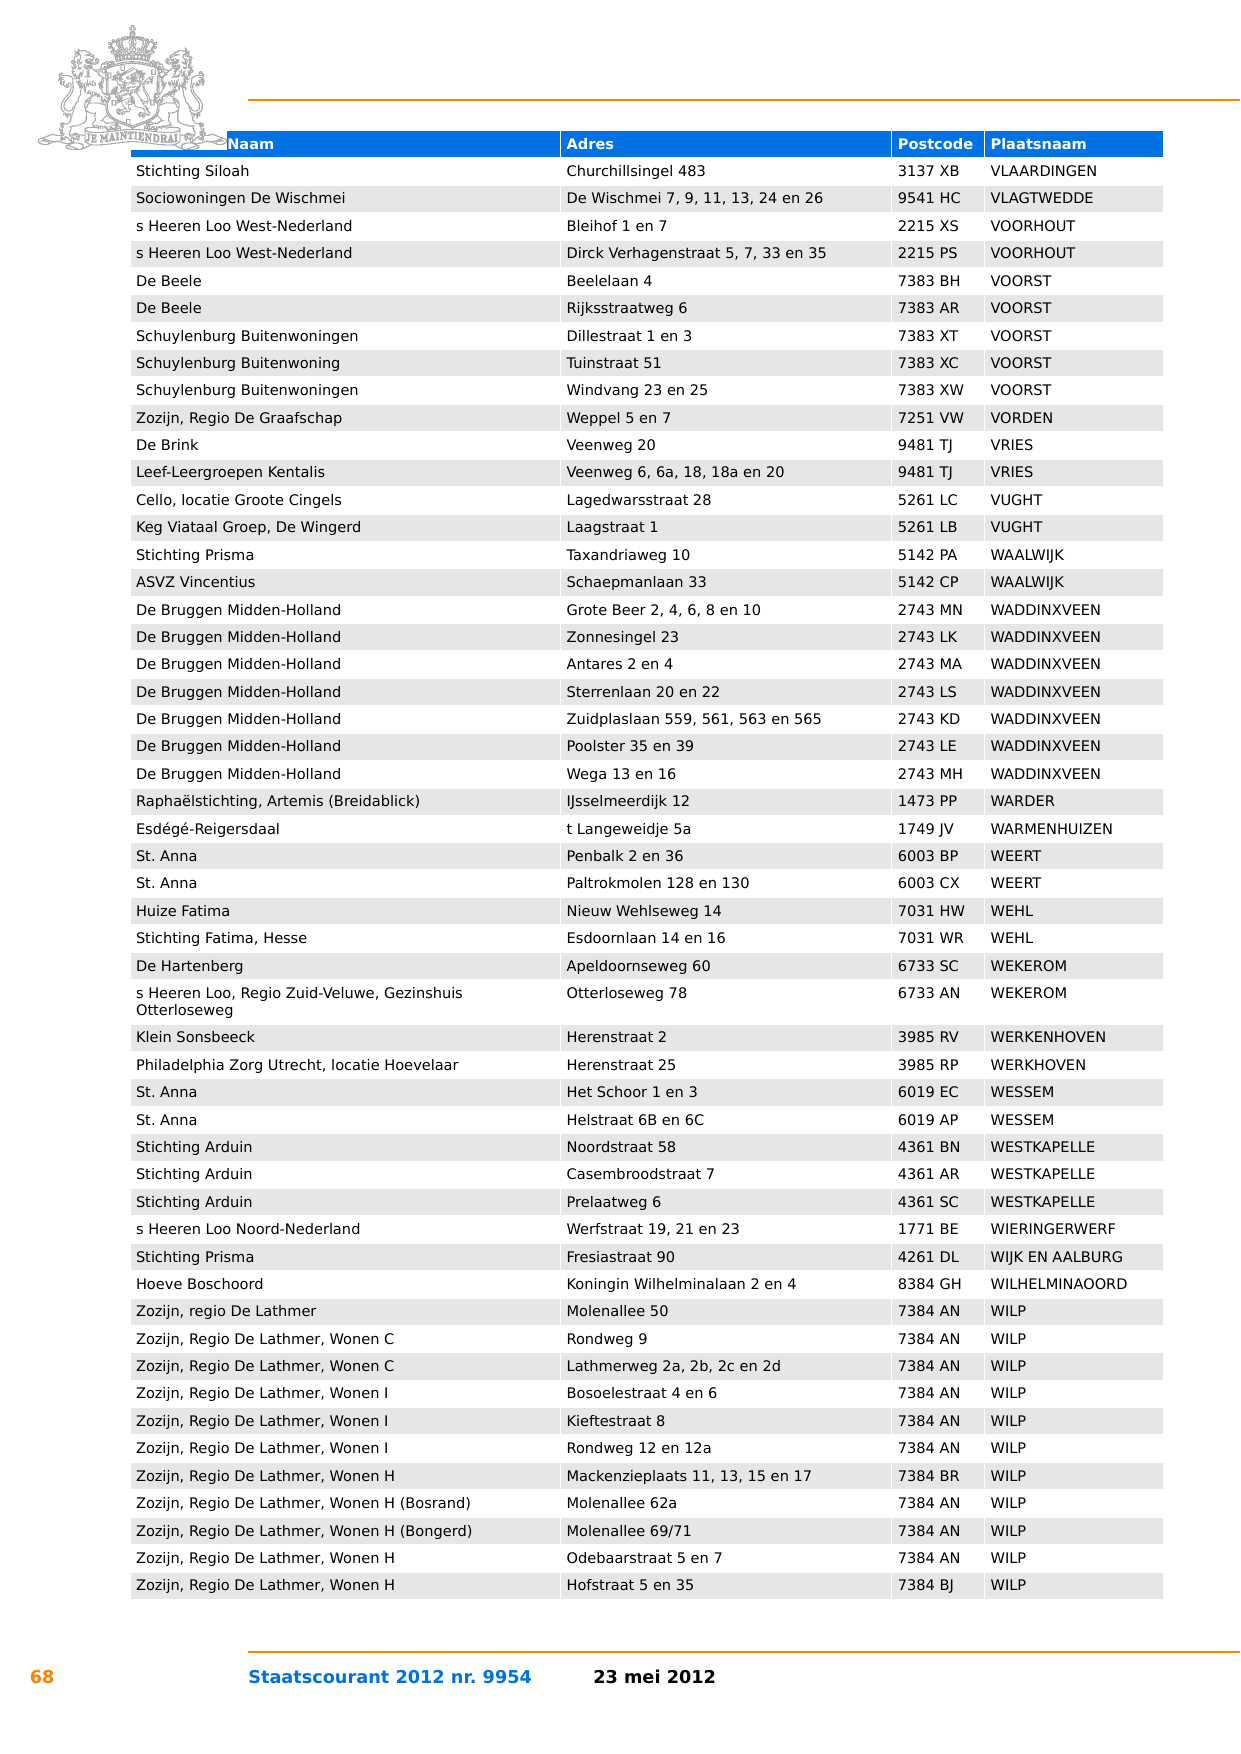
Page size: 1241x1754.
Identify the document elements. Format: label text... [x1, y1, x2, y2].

table_cell Mackenzieplaats 11, 13, 15 en 17 [561, 1463, 891, 1489]
table_cell 6733 AN [892, 980, 984, 1023]
table_cell Leef-Leergroepen Kentalis [131, 460, 560, 486]
table_cell WESTKAPELLE [985, 1162, 1163, 1188]
table_header Postcode [892, 131, 984, 157]
table_cell WERKHOVEN [985, 1052, 1163, 1078]
table_cell 2743 MH [892, 761, 984, 787]
table_cell 7384 BR [892, 1463, 984, 1489]
table_cell WADDINXVEEN [985, 597, 1163, 623]
table_cell 7383 AR [892, 295, 984, 322]
table_cell De Bruggen Midden-Holland [131, 706, 560, 733]
table_cell WARDER [985, 789, 1163, 815]
table_cell Werfstraat 19, 21 en 23 [561, 1216, 891, 1243]
table_cell 7384 AN [892, 1490, 984, 1517]
table_cell s Heeren Loo West-Nederland [131, 241, 560, 267]
table_cell Zozijn, Regio De Lathmer, Wonen H [131, 1545, 560, 1571]
table_cell ASVZ Vincentius [131, 569, 560, 596]
table_cell 6019 AP [892, 1107, 984, 1133]
table_cell 7384 AN [892, 1326, 984, 1352]
table_cell Zozijn, Regio De Lathmer, Wonen H [131, 1463, 560, 1489]
table_cell Taxandriaweg 10 [561, 542, 891, 568]
table_cell WEERT [985, 871, 1163, 897]
table_cell WERKENHOVEN [985, 1025, 1163, 1051]
table_cell Rondweg 9 [561, 1326, 891, 1352]
table_cell Philadelphia Zorg Utrecht, locatie Hoevelaar [131, 1052, 560, 1078]
table_cell Prelaatweg 6 [561, 1189, 891, 1215]
table_cell 2743 LE [892, 734, 984, 760]
table_cell 7031 WR [892, 925, 984, 952]
table_cell De Bruggen Midden-Holland [131, 624, 560, 650]
table_cell VOORST [985, 350, 1163, 376]
table_cell WILP [985, 1518, 1163, 1544]
table_cell Rijksstraatweg 6 [561, 295, 891, 322]
table_cell 5261 LB [892, 515, 984, 541]
table_cell Hoeve Boschoord [131, 1271, 560, 1297]
table_cell Schuylenburg Buitenwoningen [131, 323, 560, 349]
table_cell Hofstraat 5 en 35 [561, 1573, 891, 1599]
table_cell Zuidplaslaan 559, 561, 563 en 565 [561, 706, 891, 733]
table_cell Sociowoningen De Wischmei [131, 186, 560, 212]
table_cell De Beele [131, 295, 560, 322]
table_cell 7384 AN [892, 1299, 984, 1325]
table_cell Stichting Prisma [131, 1244, 560, 1270]
table_cell Grote Beer 2, 4, 6, 8 en 10 [561, 597, 891, 623]
table_cell St. Anna [131, 1079, 560, 1106]
table_cell Otterloseweg 78 [561, 980, 891, 1023]
table_cell 1473 PP [892, 789, 984, 815]
table_cell VOORST [985, 295, 1163, 322]
table_header Plaatsnaam [985, 131, 1163, 157]
table_cell Molenallee 62a [561, 1490, 891, 1517]
table_cell Stichting Arduin [131, 1134, 560, 1161]
table_cell Fresiastraat 90 [561, 1244, 891, 1270]
table_cell VLAGTWEDDE [985, 186, 1163, 212]
table_cell VRIES [985, 460, 1163, 486]
table_cell Antares 2 en 4 [561, 651, 891, 678]
table_cell Het Schoor 1 en 3 [561, 1079, 891, 1106]
table_cell Schuylenburg Buitenwoningen [131, 378, 560, 404]
table_cell WADDINXVEEN [985, 761, 1163, 787]
table_cell 6733 SC [892, 953, 984, 979]
table_cell WILP [985, 1436, 1163, 1462]
table_cell Casembroodstraat 7 [561, 1162, 891, 1188]
table_cell WESSEM [985, 1107, 1163, 1133]
table_cell Stichting Fatima, Hesse [131, 925, 560, 952]
table_cell VOORST [985, 268, 1163, 294]
table_cell WILHELMINAOORD [985, 1271, 1163, 1297]
table_cell WEHL [985, 925, 1163, 952]
table_cell WADDINXVEEN [985, 651, 1163, 678]
table_cell Zozijn, Regio De Lathmer, Wonen I [131, 1408, 560, 1434]
table_cell s Heeren Loo Noord-Nederland [131, 1216, 560, 1243]
table_cell Poolster 35 en 39 [561, 734, 891, 760]
table_cell Noordstraat 58 [561, 1134, 891, 1161]
table_cell Lathmerweg 2a, 2b, 2c en 2d [561, 1353, 891, 1380]
table_cell 7031 HW [892, 898, 984, 924]
table_cell 5142 CP [892, 569, 984, 596]
table_cell Zozijn, Regio De Lathmer, Wonen H [131, 1573, 560, 1599]
table_cell 3985 RV [892, 1025, 984, 1051]
table_cell De Brink [131, 432, 560, 459]
table_cell Helstraat 6B en 6C [561, 1107, 891, 1133]
table_cell Klein Sonsbeeck [131, 1025, 560, 1051]
table_cell St. Anna [131, 1107, 560, 1133]
table_cell 7384 AN [892, 1381, 984, 1407]
table_cell WILP [985, 1353, 1163, 1380]
table_cell Zozijn, Regio De Lathmer, Wonen I [131, 1381, 560, 1407]
table_cell IJsselmeerdijk 12 [561, 789, 891, 815]
table_cell 6019 EC [892, 1079, 984, 1106]
table_cell WEHL [985, 898, 1163, 924]
table_cell Zozijn, Regio De Lathmer, Wonen C [131, 1326, 560, 1352]
table_cell 2743 LK [892, 624, 984, 650]
table_cell 2743 MN [892, 597, 984, 623]
table_cell 7384 AN [892, 1408, 984, 1434]
table_cell 3985 RP [892, 1052, 984, 1078]
table_cell WESTKAPELLE [985, 1189, 1163, 1215]
table_cell WILP [985, 1545, 1163, 1571]
table_cell Stichting Arduin [131, 1189, 560, 1215]
table_cell s Heeren Loo, Regio Zuid-Veluwe, Gezinshuis Otterloseweg [131, 980, 560, 1023]
table_cell VUGHT [985, 487, 1163, 513]
table_cell VRIES [985, 432, 1163, 459]
table_cell WADDINXVEEN [985, 624, 1163, 650]
table_cell VOORST [985, 378, 1163, 404]
table_cell Beelelaan 4 [561, 268, 891, 294]
table_cell Zozijn, Regio De Lathmer, Wonen I [131, 1436, 560, 1462]
table_cell Raphaëlstichting, Artemis (Breidablick) [131, 789, 560, 815]
table_cell Molenallee 69/71 [561, 1518, 891, 1544]
table_cell Bosoelestraat 4 en 6 [561, 1381, 891, 1407]
table_cell WILP [985, 1326, 1163, 1352]
table_cell 2743 MA [892, 651, 984, 678]
table_cell VUGHT [985, 515, 1163, 541]
table_cell 5142 PA [892, 542, 984, 568]
table_cell VOORST [985, 323, 1163, 349]
table_cell Huize Fatima [131, 898, 560, 924]
table_cell St. Anna [131, 843, 560, 869]
table_cell De Bruggen Midden-Holland [131, 651, 560, 678]
table_cell Wega 13 en 16 [561, 761, 891, 787]
table_cell 4261 DL [892, 1244, 984, 1270]
table_cell 6003 CX [892, 871, 984, 897]
table_cell VORDEN [985, 405, 1163, 431]
table_cell WADDINXVEEN [985, 706, 1163, 733]
table_cell WAALWIJK [985, 542, 1163, 568]
table_cell 2215 XS [892, 213, 984, 239]
table_cell Dillestraat 1 en 3 [561, 323, 891, 349]
table_cell 9481 TJ [892, 432, 984, 459]
table_cell 7384 AN [892, 1353, 984, 1380]
table_cell De Bruggen Midden-Holland [131, 761, 560, 787]
table_cell Odebaarstraat 5 en 7 [561, 1545, 891, 1571]
table_cell WADDINXVEEN [985, 734, 1163, 760]
table_cell WADDINXVEEN [985, 679, 1163, 705]
table_cell 5261 LC [892, 487, 984, 513]
table_cell De Hartenberg [131, 953, 560, 979]
picture [38, 25, 227, 150]
table_cell 6003 BP [892, 843, 984, 869]
table_cell 7384 AN [892, 1545, 984, 1571]
table_cell Bleihof 1 en 7 [561, 213, 891, 239]
table_cell Sterrenlaan 20 en 22 [561, 679, 891, 705]
table_cell Keg Viataal Groep, De Wingerd [131, 515, 560, 541]
table_cell s Heeren Loo West-Nederland [131, 213, 560, 239]
table_cell Zozijn, Regio De Graafschap [131, 405, 560, 431]
table_cell Tuinstraat 51 [561, 350, 891, 376]
table_cell De Bruggen Midden-Holland [131, 679, 560, 705]
table_cell 7383 XT [892, 323, 984, 349]
table_cell Stichting Arduin [131, 1162, 560, 1188]
table_cell 7383 XC [892, 350, 984, 376]
table_cell 2743 KD [892, 706, 984, 733]
table_cell Zozijn, Regio De Lathmer, Wonen H (Bongerd) [131, 1518, 560, 1544]
table_cell WILP [985, 1381, 1163, 1407]
table_cell 7251 VW [892, 405, 984, 431]
table_header Naam [131, 131, 560, 157]
table_cell WILP [985, 1573, 1163, 1599]
table_cell De Beele [131, 268, 560, 294]
table_cell St. Anna [131, 871, 560, 897]
table_cell VOORHOUT [985, 213, 1163, 239]
table_cell 4361 SC [892, 1189, 984, 1215]
table_cell Laagstraat 1 [561, 515, 891, 541]
table_cell Penbalk 2 en 36 [561, 843, 891, 869]
table_cell WAALWIJK [985, 569, 1163, 596]
table_cell WILP [985, 1408, 1163, 1434]
table_cell Esdégé-Reigersdaal [131, 816, 560, 842]
table_cell 2215 PS [892, 241, 984, 267]
table_cell Schaepmanlaan 33 [561, 569, 891, 596]
table_cell Kieftestraat 8 [561, 1408, 891, 1434]
table_cell 3137 XB [892, 158, 984, 185]
table_cell t Langeweidje 5a [561, 816, 891, 842]
table_cell Zozijn, Regio De Lathmer, Wonen H (Bosrand) [131, 1490, 560, 1517]
table_cell 4361 BN [892, 1134, 984, 1161]
table_cell 1771 BE [892, 1216, 984, 1243]
table_cell Zozijn, Regio De Lathmer, Wonen C [131, 1353, 560, 1380]
table_cell Churchillsingel 483 [561, 158, 891, 185]
table_cell 7384 BJ [892, 1573, 984, 1599]
table_cell WESSEM [985, 1079, 1163, 1106]
table_cell Herenstraat 25 [561, 1052, 891, 1078]
table_cell 2743 LS [892, 679, 984, 705]
table_cell WIJK EN AALBURG [985, 1244, 1163, 1270]
table_cell De Bruggen Midden-Holland [131, 597, 560, 623]
table_cell Veenweg 20 [561, 432, 891, 459]
table_cell Koningin Wilhelminalaan 2 en 4 [561, 1271, 891, 1297]
table_cell Windvang 23 en 25 [561, 378, 891, 404]
table_header Adres [561, 131, 891, 157]
table_cell Cello, locatie Groote Cingels [131, 487, 560, 513]
table_cell Schuylenburg Buitenwoning [131, 350, 560, 376]
table_cell VOORHOUT [985, 241, 1163, 267]
table_cell 8384 GH [892, 1271, 984, 1297]
table_cell WARMENHUIZEN [985, 816, 1163, 842]
table_cell Herenstraat 2 [561, 1025, 891, 1051]
table_cell De Bruggen Midden-Holland [131, 734, 560, 760]
table_cell Zozijn, regio De Lathmer [131, 1299, 560, 1325]
table_cell 7384 AN [892, 1436, 984, 1462]
table_cell 7384 AN [892, 1518, 984, 1544]
table_cell VLAARDINGEN [985, 158, 1163, 185]
table_cell Weppel 5 en 7 [561, 405, 891, 431]
table_cell Apeldoornseweg 60 [561, 953, 891, 979]
table_cell Stichting Prisma [131, 542, 560, 568]
table_cell 7383 XW [892, 378, 984, 404]
table_cell Stichting Siloah [131, 158, 560, 185]
table_cell Zonnesingel 23 [561, 624, 891, 650]
table_cell 9481 TJ [892, 460, 984, 486]
table_cell Esdoornlaan 14 en 16 [561, 925, 891, 952]
table_cell WEERT [985, 843, 1163, 869]
table_cell 7383 BH [892, 268, 984, 294]
table_cell WILP [985, 1490, 1163, 1517]
table_cell De Wischmei 7, 9, 11, 13, 24 en 26 [561, 186, 891, 212]
table_cell WESTKAPELLE [985, 1134, 1163, 1161]
table_cell Dirck Verhagenstraat 5, 7, 33 en 35 [561, 241, 891, 267]
table_cell Nieuw Wehlseweg 14 [561, 898, 891, 924]
table_cell 9541 HC [892, 186, 984, 212]
table_cell WEKEROM [985, 980, 1163, 1023]
table_cell Rondweg 12 en 12a [561, 1436, 891, 1462]
table_cell Veenweg 6, 6a, 18, 18a en 20 [561, 460, 891, 486]
table_cell WILP [985, 1299, 1163, 1325]
table_cell WILP [985, 1463, 1163, 1489]
table_cell WEKEROM [985, 953, 1163, 979]
table_cell WIERINGERWERF [985, 1216, 1163, 1243]
table_cell Paltrokmolen 128 en 130 [561, 871, 891, 897]
table_cell Lagedwarsstraat 28 [561, 487, 891, 513]
table_cell 4361 AR [892, 1162, 984, 1188]
table_cell Molenallee 50 [561, 1299, 891, 1325]
table_cell 1749 JV [892, 816, 984, 842]
